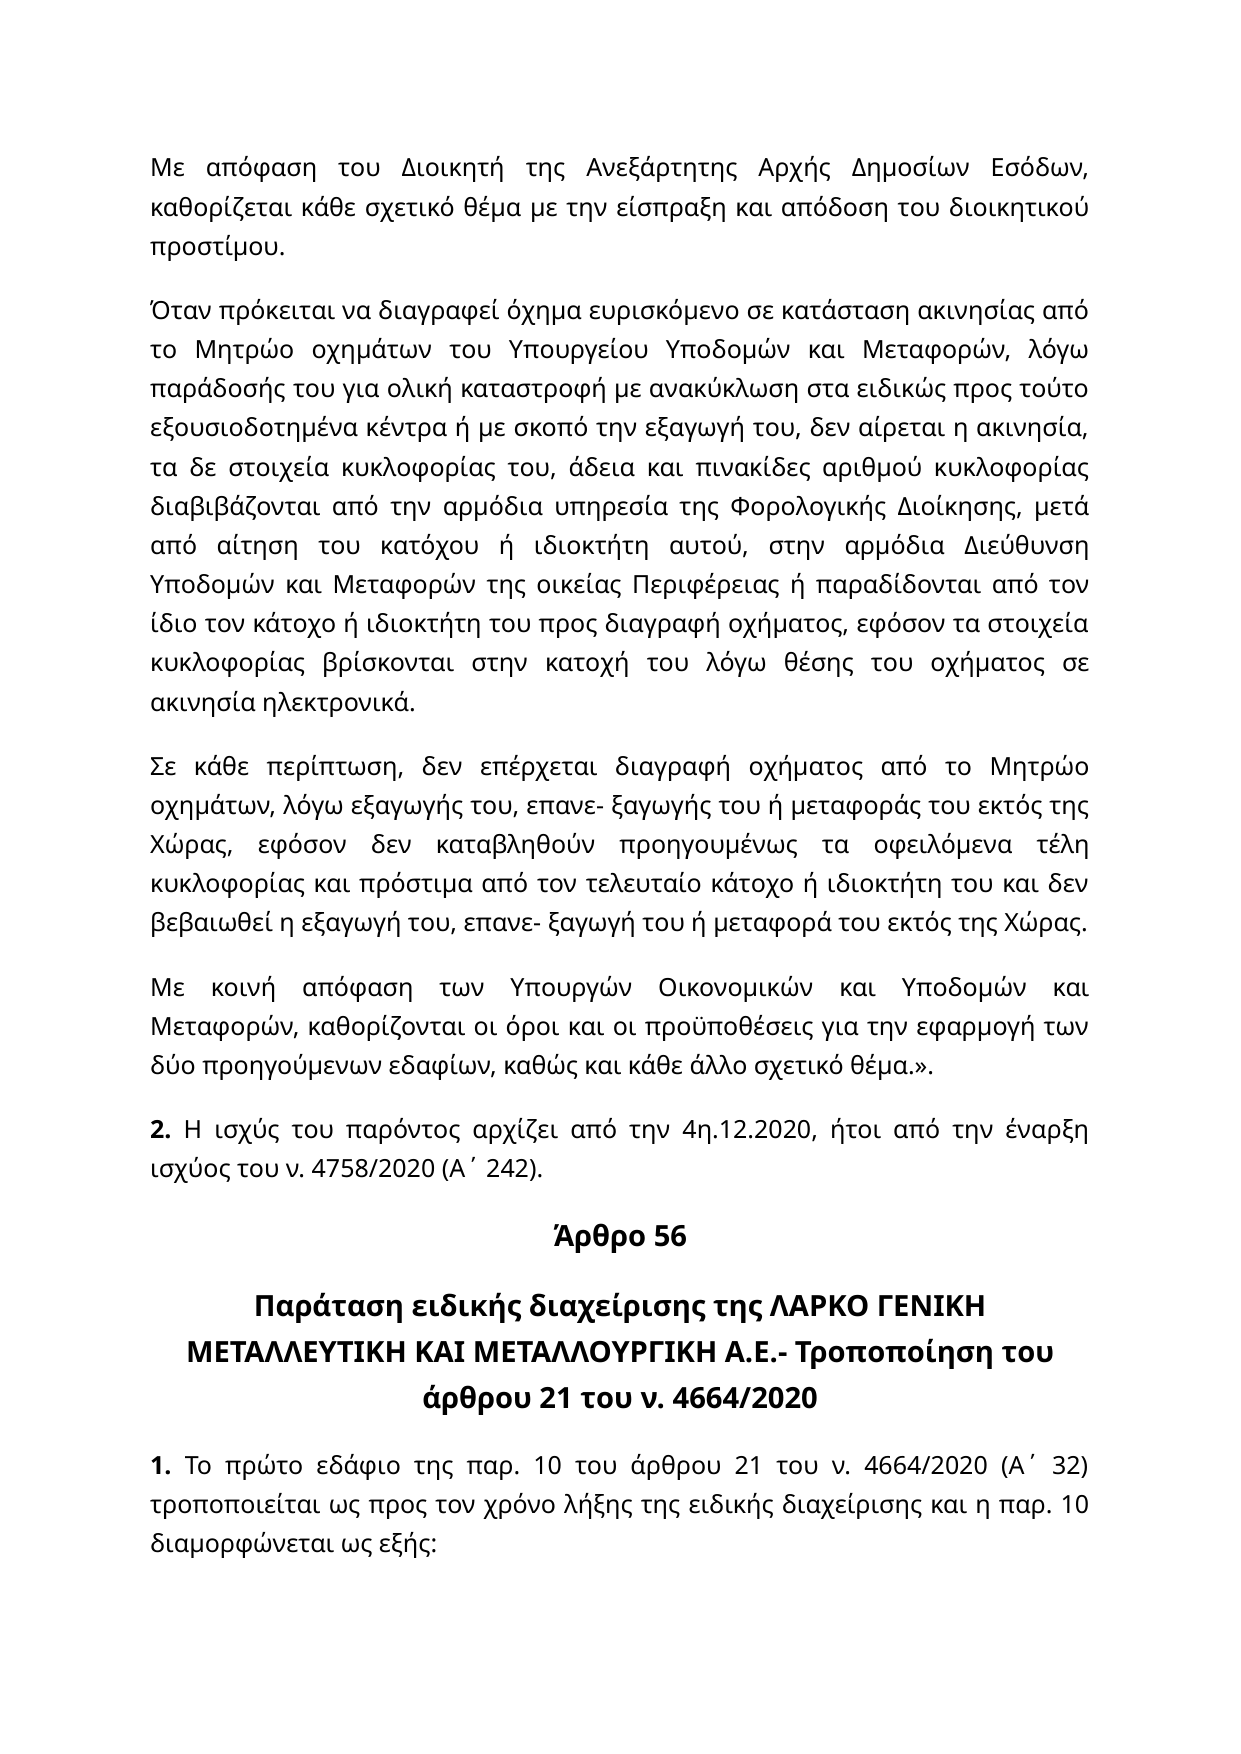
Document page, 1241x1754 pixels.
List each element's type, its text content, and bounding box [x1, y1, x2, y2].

subtitle Άρθρο 56 [150, 1215, 1090, 1255]
subtitle Παράταση ειδικής διαχείρισης της ΛΑΡΚΟ ΓΕΝΙΚΗ ΜΕΤΑΛΛΕΥΤΙΚΗ ΚΑΙ ΜΕΤΑΛΛΟΥΡΓΙΚΗ Α.Ε.- Τροποποίηση του άρθρου 21 του ν. 4664/2020 [150, 1286, 1090, 1417]
text 1. Το πρώτο εδάφιο της παρ. 10 του άρθρου 21 του ν. 4664/2020 (Α΄ 32) τροποποιείται ως προς τον χρόνο λήξης της ειδικής διαχείρισης και η παρ. 10 διαμορφώνεται ως εξής: [150, 1447, 1090, 1560]
text Σε κάθε περίπτωση, δεν επέρχεται διαγραφή οχήματος από το Μητρώο οχημάτων, λόγω εξαγωγής του, επανε- ξαγωγής του ή μεταφοράς του εκτός της Χώρας, εφόσον δεν καταβληθούν προηγουμένως τα οφειλόμενα τέλη κυκλοφορίας και πρόστιμα από τον τελευταίο κάτοχο ή ιδιοκτήτη του και δεν βεβαιωθεί η εξαγωγή του, επανε- ξαγωγή του ή μεταφορά του εκτός της Χώρας. [150, 748, 1090, 939]
text Με κοινή απόφαση των Υπουργών Οικονομικών και Υποδομών και Μεταφορών, καθορίζονται οι όροι και οι προϋποθέσεις για την εφαρμογή των δύο προηγούμενων εδαφίων, καθώς και κάθε άλλο σχετικό θέμα.». [150, 969, 1090, 1082]
text Με απόφαση του Διοικητή της Ανεξάρτητης Αρχής Δημοσίων Εσόδων, καθορίζεται κάθε σχετικό θέμα με την είσπραξη και απόδοση του διοικητικού προστίμου. [150, 150, 1090, 262]
text 2. Η ισχύς του παρόντος αρχίζει από την 4η.12.2020, ήτοι από την έναρξη ισχύος του ν. 4758/2020 (Α΄ 242). [150, 1112, 1090, 1185]
text Όταν πρόκειται να διαγραφεί όχημα ευρισκόμενο σε κατάσταση ακινησίας από το Μητρώο οχημάτων του Υπουργείου Υποδομών και Μεταφορών, λόγω παράδοσής του για ολική καταστροφή με ανακύκλωση στα ειδικώς προς τούτο εξουσιοδοτημένα κέντρα ή με σκοπό την εξαγωγή του, δεν αίρεται η ακινησία, τα δε στοιχεία κυκλοφορίας του, άδεια και πινακίδες αριθμού κυκλοφορίας διαβιβάζονται από την αρμόδια υπηρεσία της Φορολογικής Διοίκησης, μετά από αίτηση του κατόχου ή ιδιοκτήτη αυτού, στην αρμόδια Διεύθυνση Υποδομών και Μεταφορών της οικείας Περιφέρειας ή παραδίδονται από τον ίδιο τον κάτοχο ή ιδιοκτήτη του προς διαγραφή οχήματος, εφόσον τα στοιχεία κυκλοφορίας βρίσκονται στην κατοχή του λόγω θέσης του οχήματος σε ακινησία ηλεκτρονικά. [150, 292, 1090, 718]
